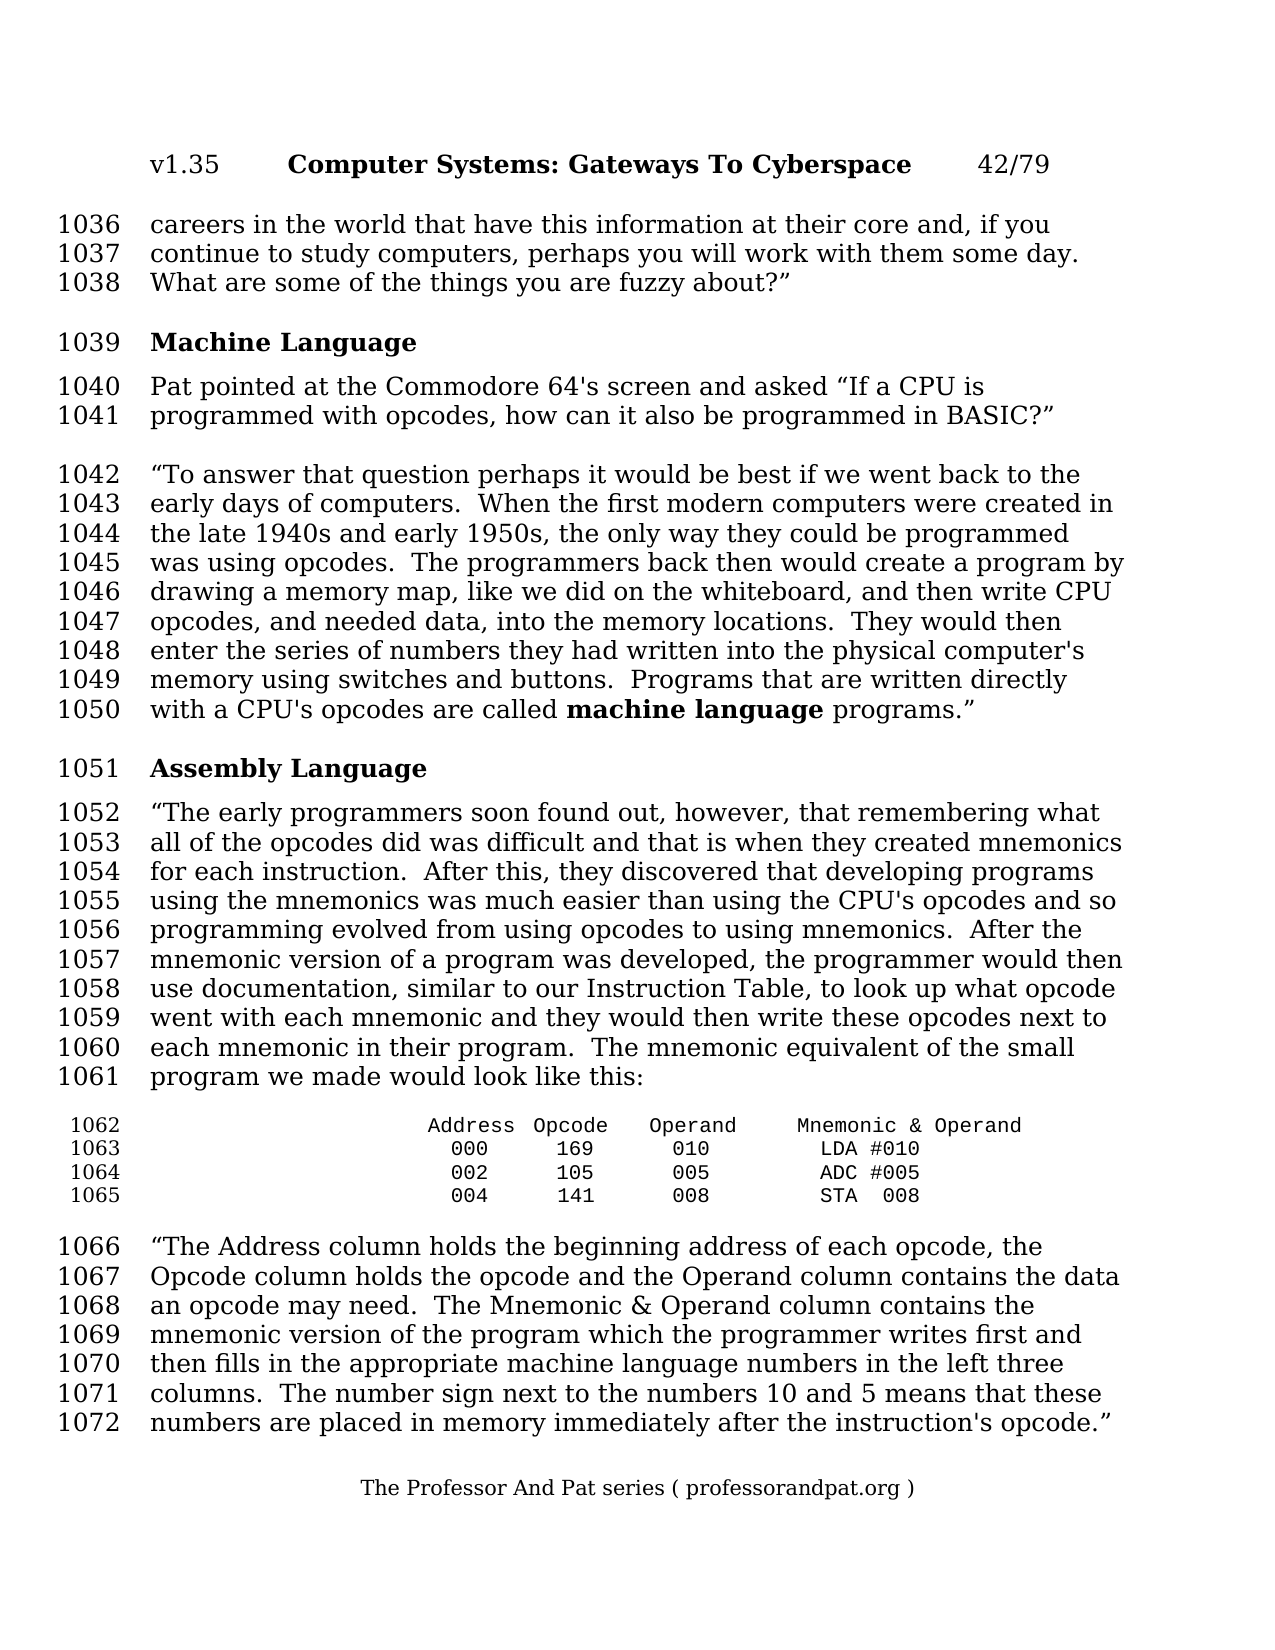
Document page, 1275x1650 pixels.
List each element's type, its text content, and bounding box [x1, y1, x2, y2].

text careers in the world that have this information at their core and, if you continue to study computers, perhaps you will work with them some day. What are some of the things you are fuzzy about?” [150, 210, 1125, 298]
text Pat pointed at the Commodore 64's screen and asked “If a CPU is programmed with opcodes, how can it also be programmed in BASIC?” [150, 372, 1125, 431]
subtitle Assembly Language [150, 754, 1125, 783]
text Address Opcode Operand Mnemonic & Operand [428, 1115, 1125, 1138]
text 004 141 008 STA 008 [451, 1185, 1125, 1209]
subtitle Machine Language [150, 328, 1125, 357]
text 000 169 010 LDA #010 [451, 1138, 1125, 1162]
text “The early programmers soon found out, however, that remembering what all of the opcodes did was difficult and that is when they created mnemonics for each instruction. After this, they discovered that developing programs using the mnemonics was much easier than using the CPU's opcodes and so programming evolved from using opcodes to using mnemonics. After the mnemonic version of a program was developed, the programmer would then use documentation, similar to our Instruction Table, to look up what opcode went with each mnemonic and they would then write these opcodes next to each mnemonic in their program. The mnemonic equivalent of the small program we made would look like this: [150, 798, 1125, 1091]
text “To answer that question perhaps it would be best if we went back to the early days of computers. When the first modern computers were created in the late 1940s and early 1950s, the only way they could be programmed was using opcodes. The programmers back then would create a program by drawing a memory map, like we did on the whiteboard, and then write CPU opcodes, and needed data, into the memory locations. They would then enter the series of numbers they had written into the physical computer's memory using switches and buttons. Programs that are written directly with a CPU's opcodes are called machine language programs.” [150, 460, 1125, 724]
text 002 105 005 ADC #005 [451, 1162, 1125, 1185]
text “The Address column holds the beginning address of each opcode, the Opcode column holds the opcode and the Operand column contains the data an opcode may need. The Mnemonic & Operand column contains the mnemonic version of the program which the programmer writes first and then fills in the appropriate machine language numbers in the left three columns. The number sign next to the numbers 10 and 5 means that these numbers are placed in memory immediately after the instruction's opcode.” [150, 1232, 1125, 1437]
